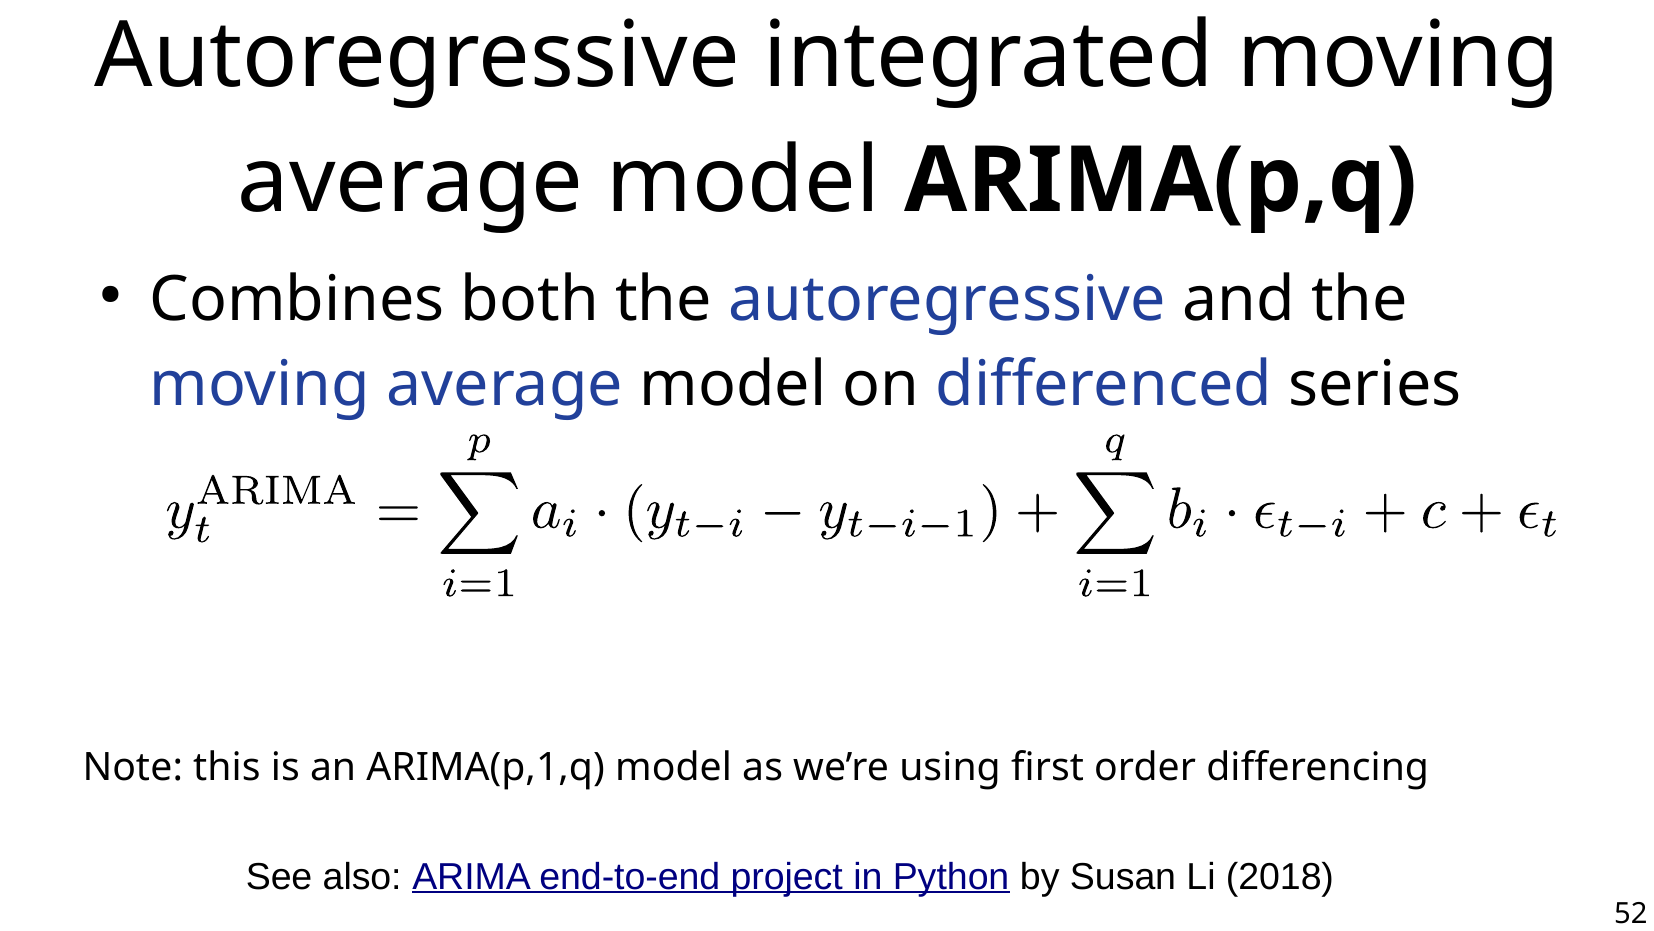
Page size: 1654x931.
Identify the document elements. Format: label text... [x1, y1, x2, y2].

text_box See also: ARIMA end-to-end project in Python by Susan Li (2018) [231, 847, 1457, 905]
list Combines both the autoregressive and the moving average model on differenced series Note: this is an ARIMA(p,1,q) model as we’re using first order differencing [82, 253, 1571, 793]
title Autoregressive integrated moving average model ARIMA(p,q) [4, 1, 1651, 226]
text_box [165, 434, 1559, 597]
